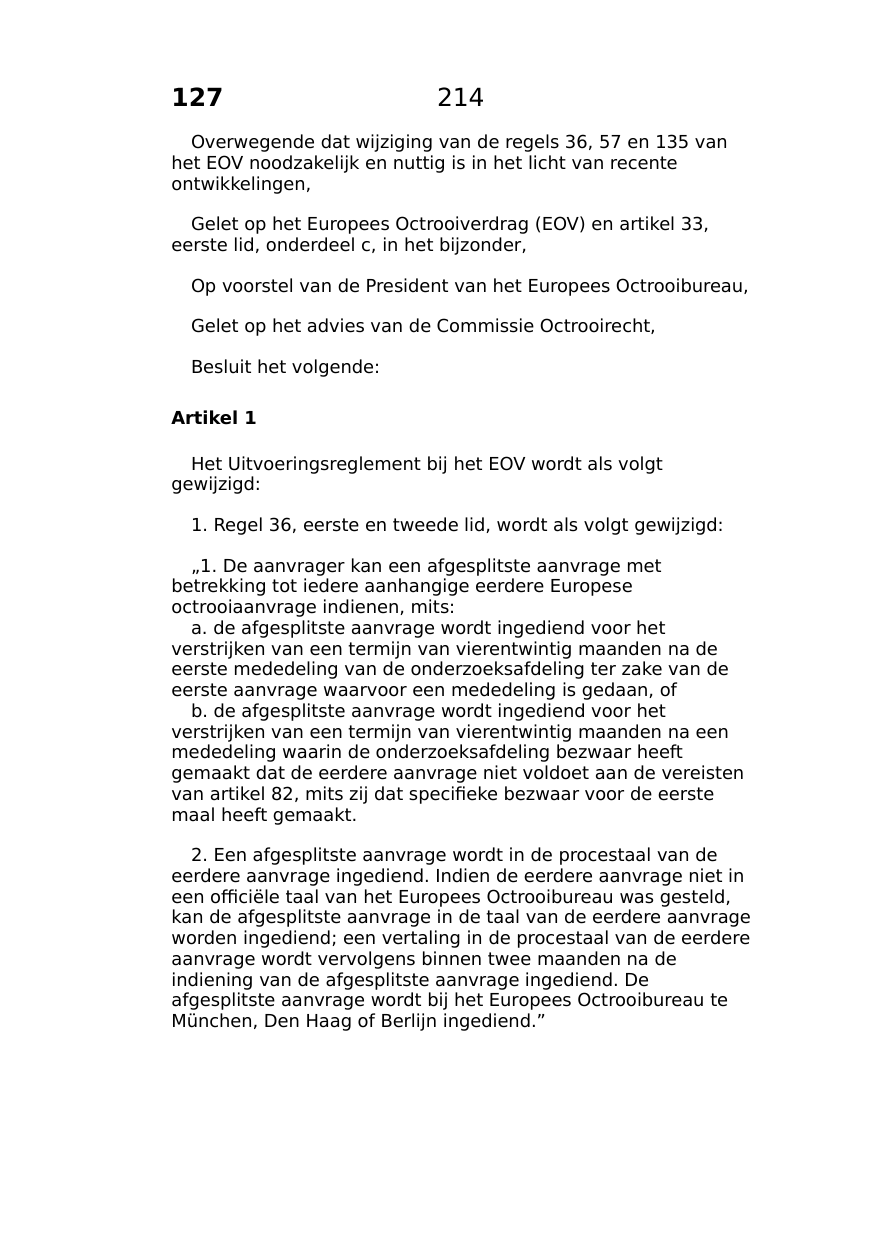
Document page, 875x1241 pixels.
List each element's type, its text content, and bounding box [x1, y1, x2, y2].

text Besluit het volgende: [171, 357, 756, 378]
text Overwegende dat wijziging van de regels 36, 57 en 135 van het EOV noodzakelijk en nuttig is in het licht van recente ontwikkelingen, [171, 132, 756, 194]
text Gelet op het advies van de Commissie Octrooirecht, [171, 316, 756, 337]
text b. de afgesplitste aanvrage wordt ingediend voor het verstrijken van een termijn van vierentwintig maanden na een mededeling waarin de onderzoeksafdeling bezwaar heeft gemaakt dat de eerdere aanvrage niet voldoet aan de vereisten van artikel 82, mits zij dat specifieke bezwaar voor de eerste maal heeft gemaakt. [171, 701, 756, 825]
subtitle Artikel 1 [171, 408, 756, 428]
text a. de afgesplitste aanvrage wordt ingediend voor het verstrijken van een termijn van vierentwintig maanden na de eerste mededeling van de onderzoeksafdeling ter zake van de eerste aanvrage waarvoor een mededeling is gedaan, of [171, 618, 756, 701]
text Op voorstel van de President van het Europees Octrooibureau, [171, 276, 756, 296]
text Gelet op het Europees Octrooiverdrag (EOV) en artikel 33, eerste lid, onderdeel c, in het bijzonder, [171, 214, 756, 256]
text 1. Regel 36, eerste en tweede lid, wordt als volgt gewijzigd: [171, 515, 756, 536]
text Het Uitvoeringsreglement bij het EOV wordt als volgt gewijzigd: [171, 453, 756, 495]
text „1. De aanvrager kan een afgesplitste aanvrage met betrekking tot iedere aanhangige eerdere Europese octrooiaanvrage indienen, mits: [171, 556, 756, 618]
text 2. Een afgesplitste aanvrage wordt in de procestaal van de eerdere aanvrage ingediend. Indien de eerdere aanvrage niet in een officiële taal van het Europees Octrooibureau was gesteld, kan de afgesplitste aanvrage in de taal van de eerdere aanvrage worden ingediend; een vertaling in de procestaal van de eerdere aanvrage wordt vervolgens binnen twee maanden na de indiening van de afgesplitste aanvrage ingediend. De afgesplitste aanvrage wordt bij het Europees Octrooibureau te München, Den Haag of Berlijn ingediend.” [171, 845, 756, 1032]
